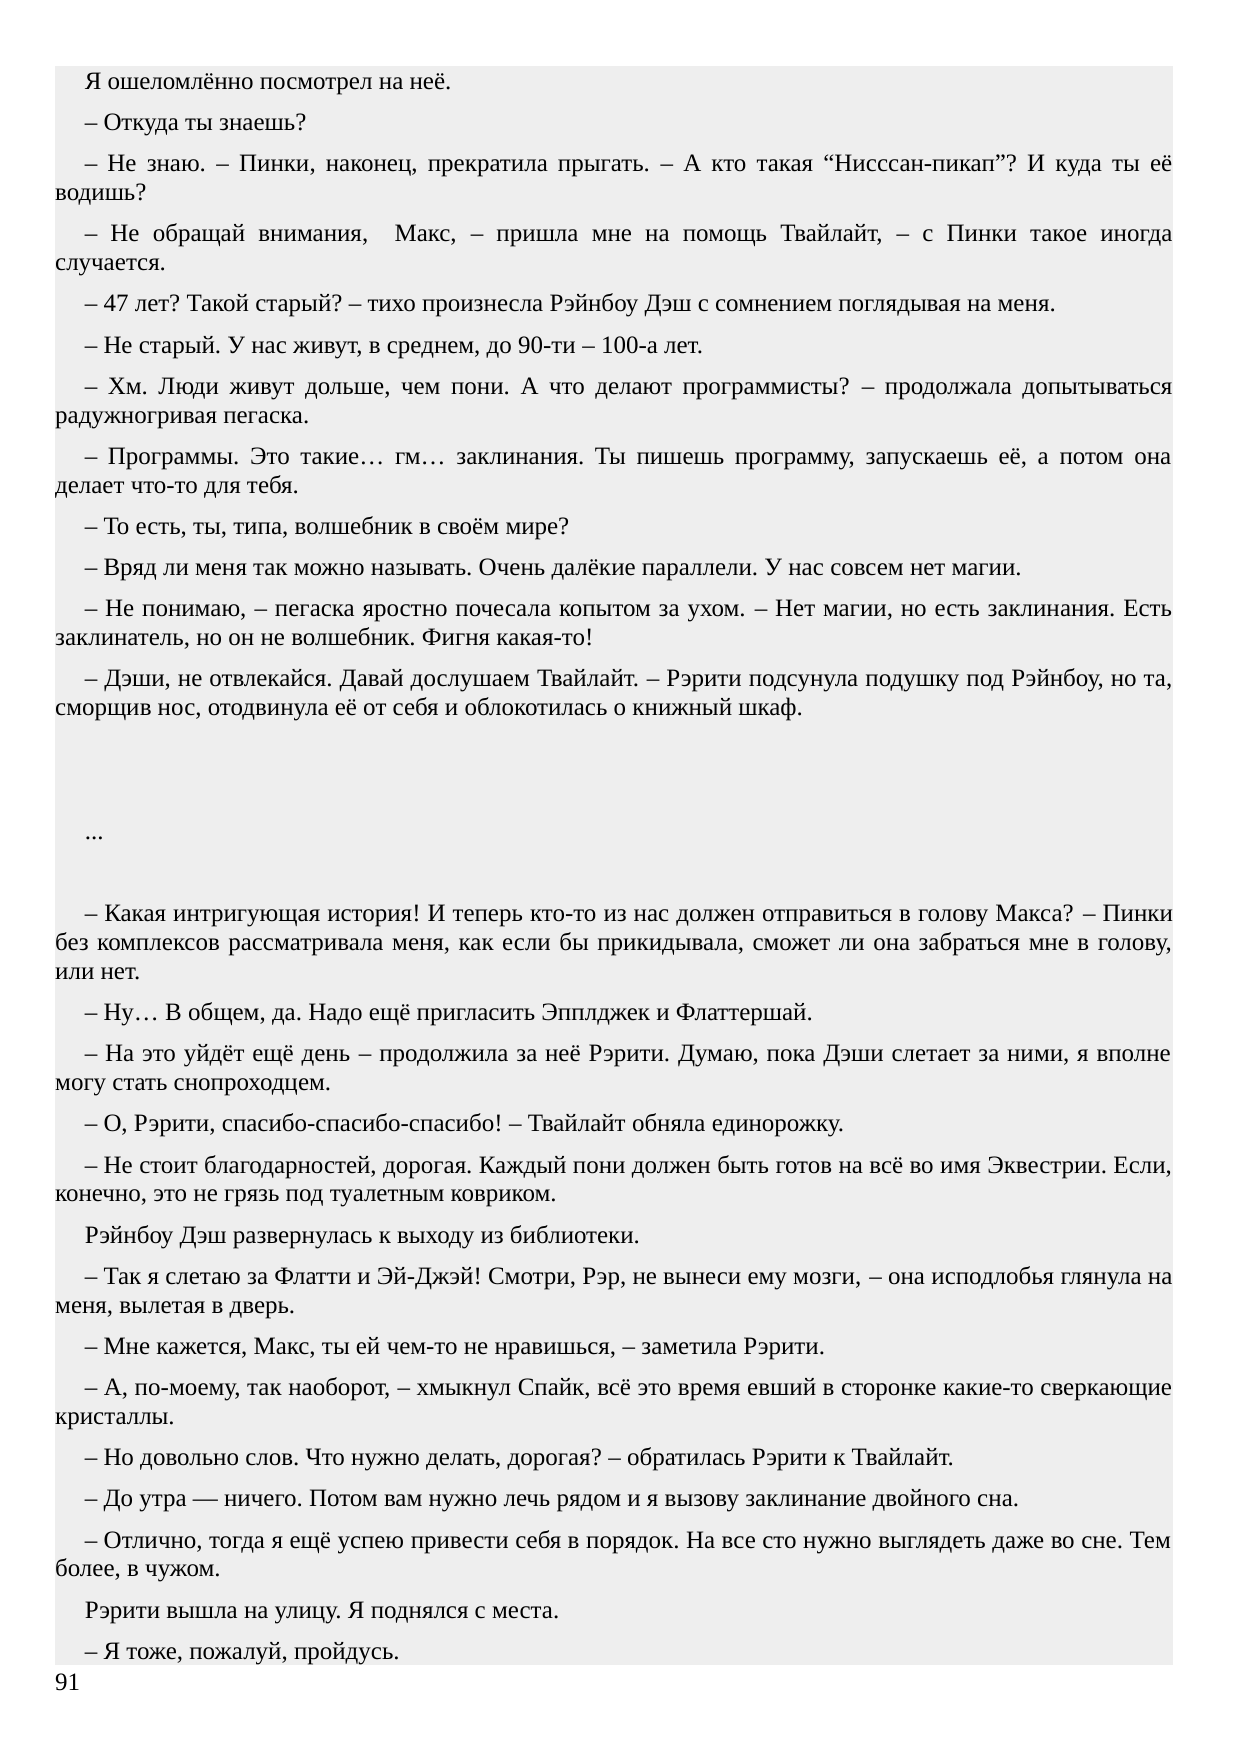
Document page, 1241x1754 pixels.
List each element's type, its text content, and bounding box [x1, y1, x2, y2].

text – До утра — ничего. Потом вам нужно лечь рядом и я вызову заклинание двойного сна. [55, 1483, 1173, 1512]
text – Ну… В общем, да. Надо ещё пригласить Эпплджек и Флаттершай. [55, 997, 1173, 1026]
text – О, Рэрити, спасибо-спасибо-спасибо! – Твайлайт обняла единорожку. [55, 1108, 1173, 1137]
text Рэрити вышла на улицу. Я поднялся с места. [55, 1595, 1173, 1623]
text – Не стоит благодарностей, дорогая. Каждый пони должен быть готов на всё во имя Эквестрии. Если, конечно, это не грязь под туалетным ковриком. [55, 1150, 1173, 1207]
text – Хм. Люди живут дольше, чем пони. А что делают программисты? – продолжала допытываться радужногривая пегаска. [55, 371, 1173, 428]
text – Программы. Это такие… гм… заклинания. Ты пишешь программу, запускаешь её, а потом она делает что-то для тебя. [55, 441, 1173, 498]
text – Мне кажется, Макс, ты ей чем-то не нравишься, – заметила Рэрити. [55, 1331, 1173, 1360]
text – Я тоже, пожалуй, пройдусь. [55, 1636, 1173, 1665]
text – На это уйдёт ещё день – продолжила за неё Рэрити. Думаю, пока Дэши слетает за ними, я вполне могу стать снопроходцем. [55, 1038, 1173, 1096]
text – Не обращай внимания, Макс, – пришла мне на помощь Твайлайт, – с Пинки такое иногда случается. [55, 218, 1173, 276]
text – Какая интригующая история! И теперь кто-то из нас должен отправиться в голову Макса? – Пинки без комплексов рассматривала меня, как если бы прикидывала, сможет ли она забраться мне в голову, или нет. [55, 898, 1173, 985]
text ... [55, 816, 1173, 845]
text – Откуда ты знаешь? [55, 107, 1173, 136]
text Я ошеломлённо посмотрел на неё. [55, 66, 1173, 95]
text – А, по-моему, так наоборот, – хмыкнул Спайк, всё это время евший в сторонке какие-то сверкающие кристаллы. [55, 1372, 1173, 1430]
text Рэйнбоу Дэш развернулась к выходу из библиотеки. [55, 1220, 1173, 1248]
text – Вряд ли меня так можно называть. Очень далёкие параллели. У нас совсем нет магии. [55, 552, 1173, 581]
text – Не знаю. – Пинки, наконец, прекратила прыгать. – А кто такая “Нисссан-пикап”? И куда ты её водишь? [55, 148, 1173, 206]
text – 47 лет? Такой старый? – тихо произнесла Рэйнбоу Дэш с сомнением поглядывая на меня. [55, 288, 1173, 317]
text – Не понимаю, – пегаска яростно почесала копытом за ухом. – Нет магии, но есть заклинания. Есть заклинатель, но он не волшебник. Фигня какая-то! [55, 593, 1173, 651]
text – Дэши, не отвлекайся. Давай дослушаем Твайлайт. – Рэрити подсунула подушку под Рэйнбоу, но та, сморщив нос, отодвинула её от себя и облокотилась о книжный шкаф. [55, 663, 1173, 721]
text – Но довольно слов. Что нужно делать, дорогая? – обратилась Рэрити к Твайлайт. [55, 1442, 1173, 1471]
text – Отлично, тогда я ещё успею привести себя в порядок. На все сто нужно выглядеть даже во сне. Тем более, в чужом. [55, 1525, 1173, 1582]
text – Так я слетаю за Флатти и Эй-Джэй! Смотри, Рэр, не вынеси ему мозги, – она исподлобья глянула на меня, вылетая в дверь. [55, 1261, 1173, 1318]
text – Не старый. У нас живут, в среднем, до 90-ти – 100-а лет. [55, 330, 1173, 358]
text – То есть, ты, типа, волшебник в своём мире? [55, 511, 1173, 540]
